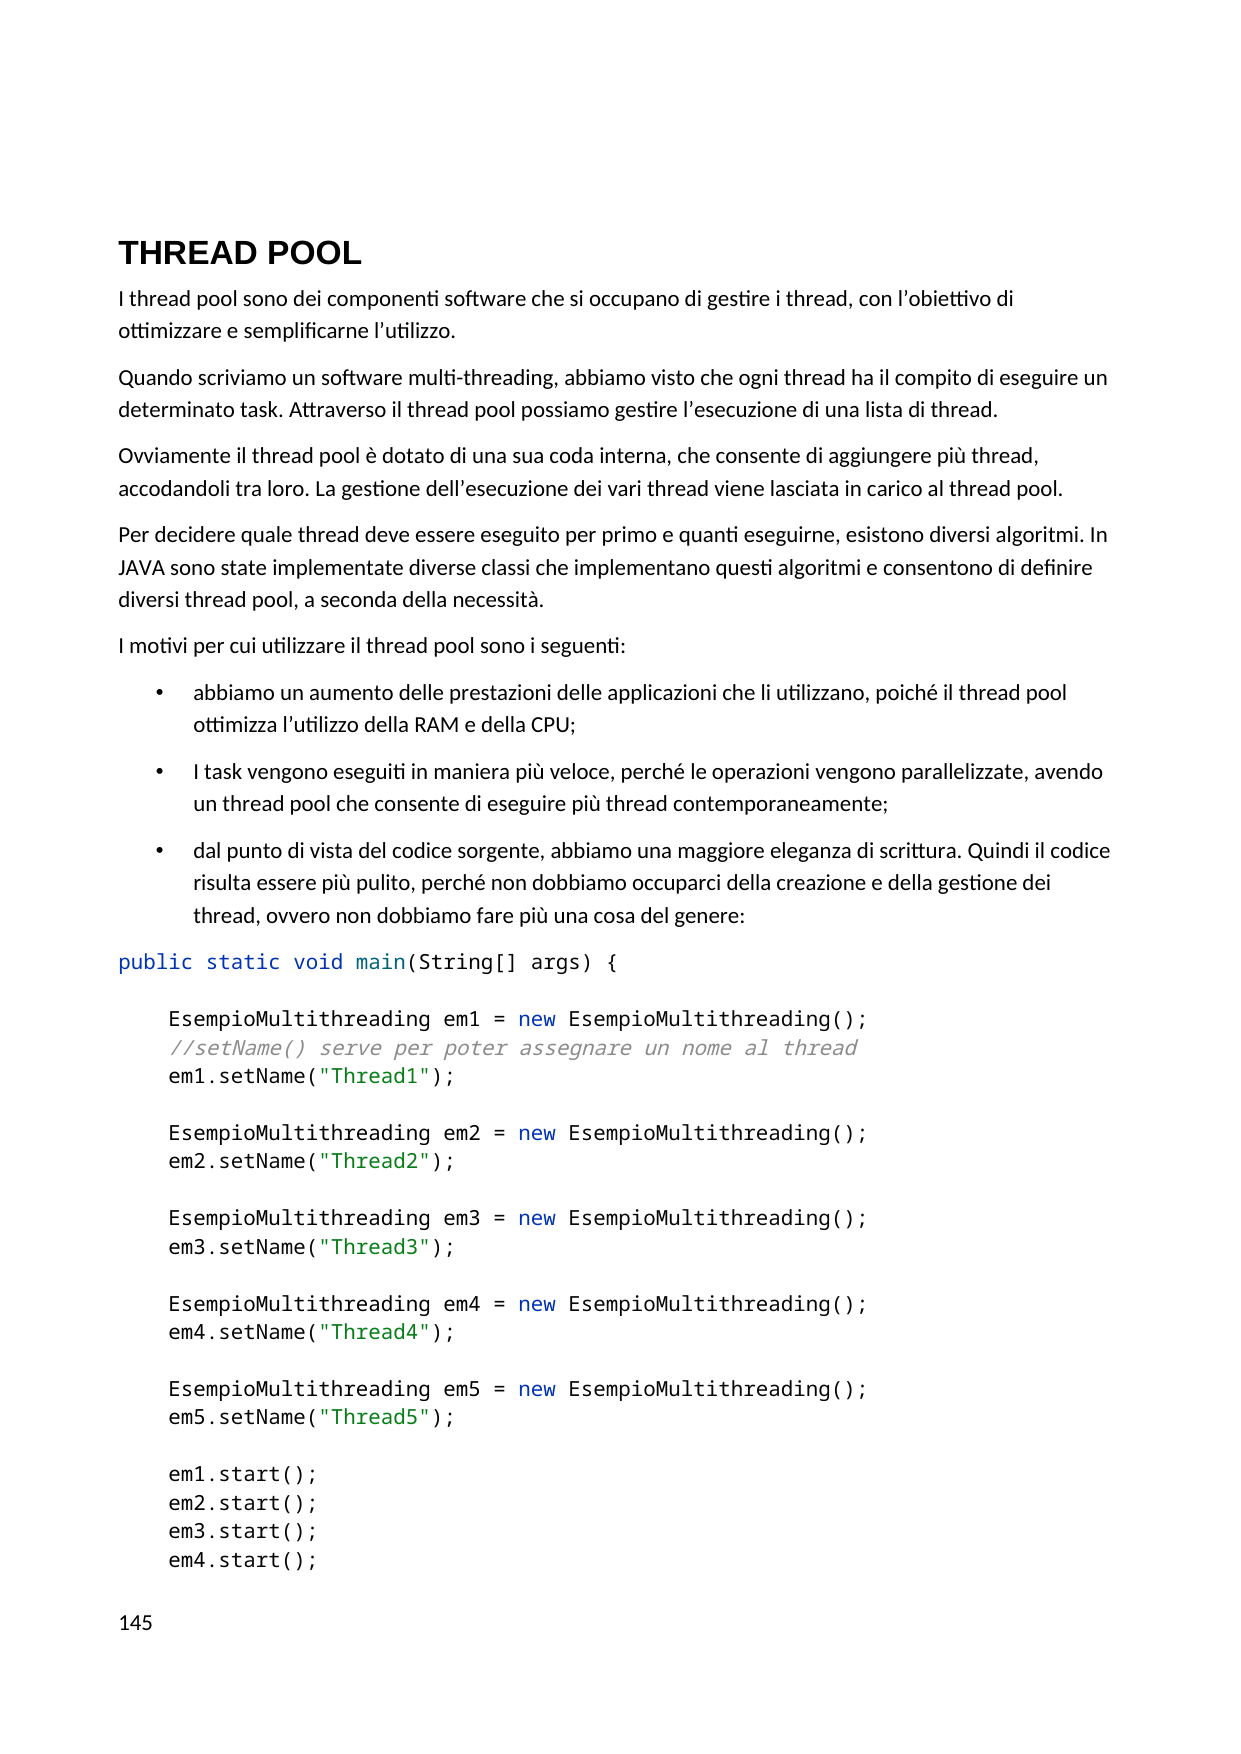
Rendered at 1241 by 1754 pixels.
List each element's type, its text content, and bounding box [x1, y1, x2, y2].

text Ovviamente il thread pool è dotato di una sua coda interna, che consente di aggiungere più thread, accodandoli tra loro. La gestione dell’esecuzione dei vari thread viene lasciata in carico al thread pool. [118, 442, 1122, 502]
list abbiamo un aumento delle prestazioni delle applicazioni che li utilizzano, poiché il thread pool ottimizza l’utilizzo della RAM e della CPU; [156, 678, 1122, 739]
text I motivi per cui utilizzare il thread pool sono i seguenti: [118, 632, 1122, 660]
subtitle THREAD POOL [118, 232, 1122, 271]
list I task vengono eseguiti in maniera più veloce, perché le operazioni vengono parallelizzate, avendo un thread pool che consente di eseguire più thread contemporaneamente; [156, 757, 1122, 818]
text I thread pool sono dei componenti software che si occupano di gestire i thread, con l’obiettivo di ottimizzare e semplificarne l’utilizzo. [118, 284, 1122, 344]
list dal punto di vista del codice sorgente, abbiamo una maggiore eleganza di scrittura. Quindi il codice risulta essere più pulito, perché non dobbiamo occuparci della creazione e della gestione dei thread, ovvero non dobbiamo fare più una cosa del genere: [156, 836, 1122, 929]
text Per decidere quale thread deve essere eseguito per primo e quanti eseguirne, esistono diversi algoritmi. In JAVA sono state implementate diverse classi che implementano questi algoritmi e consentono di definire diversi thread pool, a seconda della necessità. [118, 521, 1122, 613]
text public static void main(String[] args) { EsempioMultithreading em1 = new EsempioMultithreading(); //setName() serve per poter assegnare un nome al thread em1.setName("Thread1"); EsempioMultithreading em2 = new EsempioMultithreading(); em2.setName("Thread2"); EsempioMultithreading em3 = new EsempioMultithreading(); em3.setName("Thread3"); EsempioMultithreading em4 = new EsempioMultithreading(); em4.setName("Thread4"); EsempioMultithreading em5 = new EsempioMultithreading(); em5.setName("Thread5"); em1.start(); em2.start(); em3.start(); em4.start(); [118, 947, 1122, 1573]
text Quando scriviamo un software multi-threading, abbiamo visto che ogni thread ha il compito di eseguire un determinato task. Attraverso il thread pool possiamo gestire l’esecuzione di una lista di thread. [118, 363, 1122, 423]
